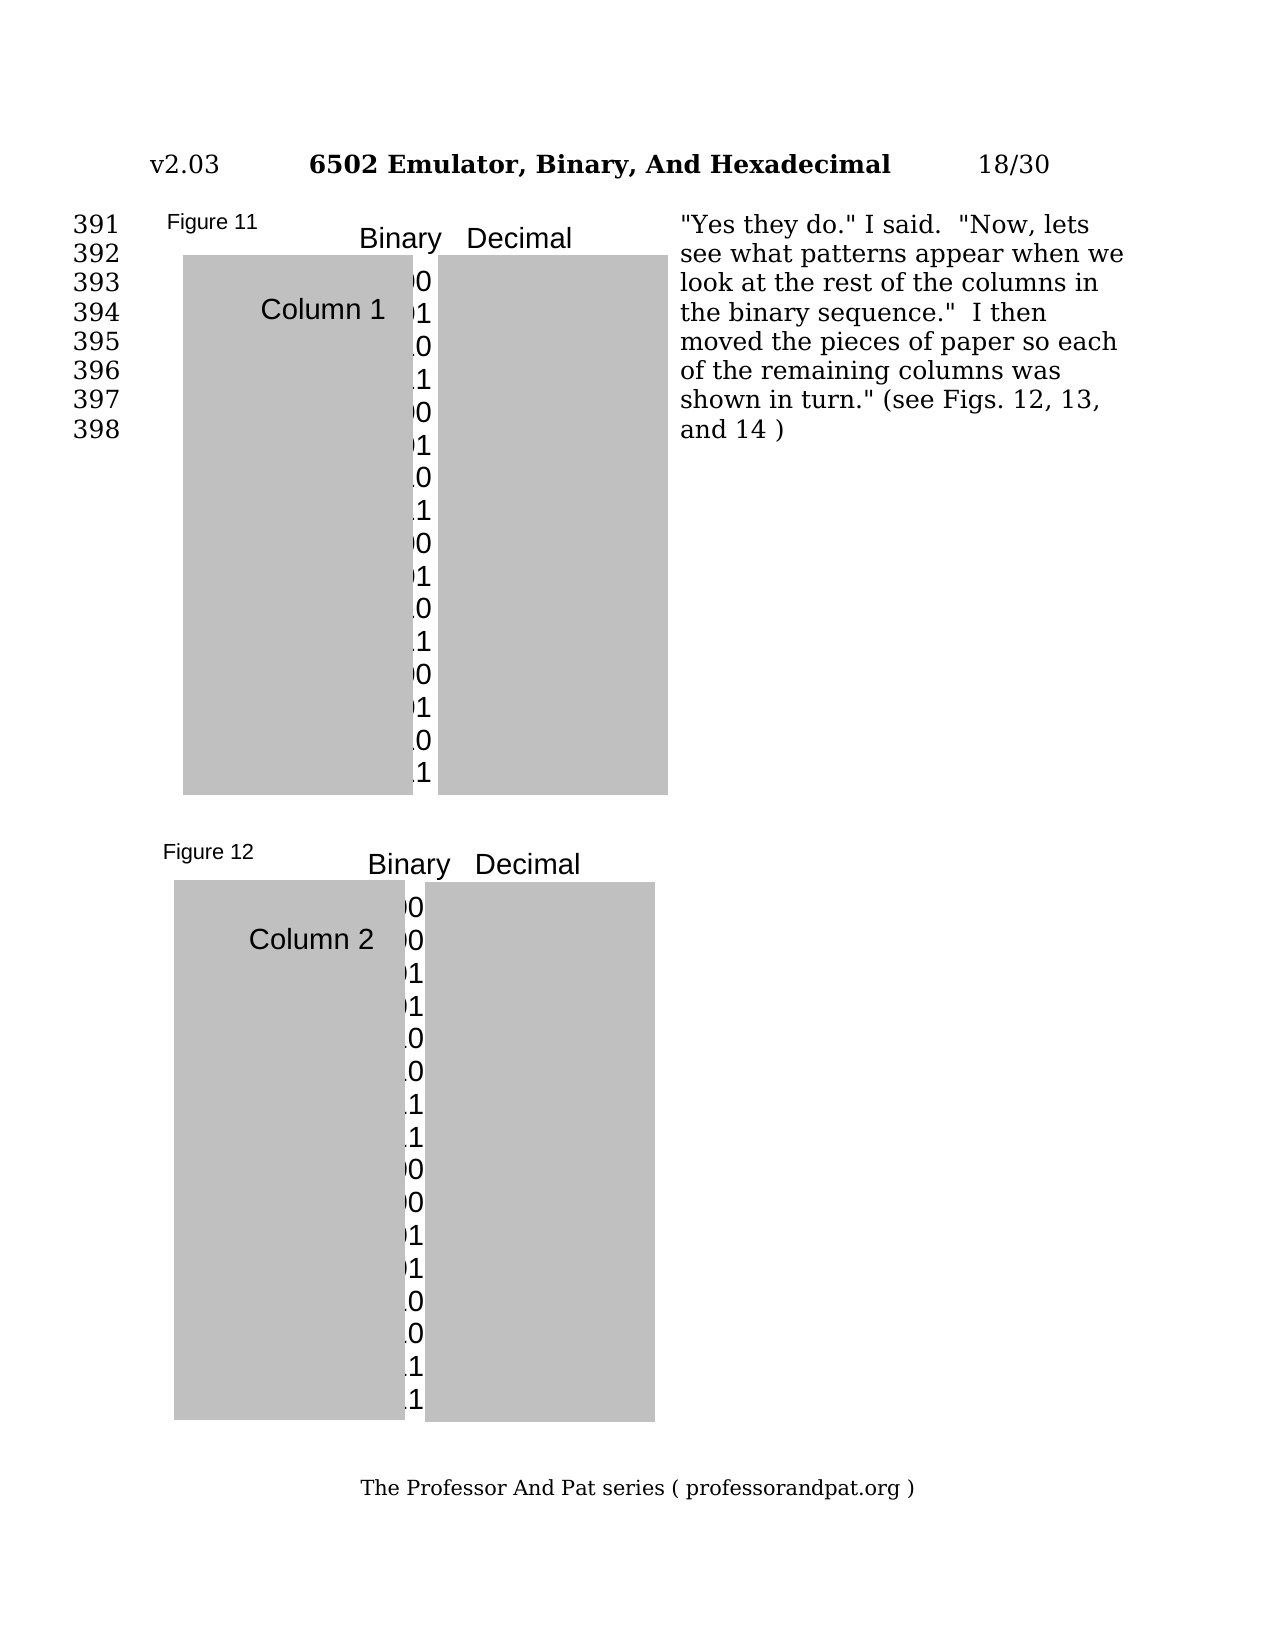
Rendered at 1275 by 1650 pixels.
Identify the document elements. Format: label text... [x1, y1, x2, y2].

text "Yes they do." I said. "Now, lets see what patterns appear when we look at the rest of the columns in the binary sequence." I then moved the pieces of paper so each of the remaining columns was shown in turn." (see Figs. 12, 13, and 14 ) [150, 210, 1125, 444]
